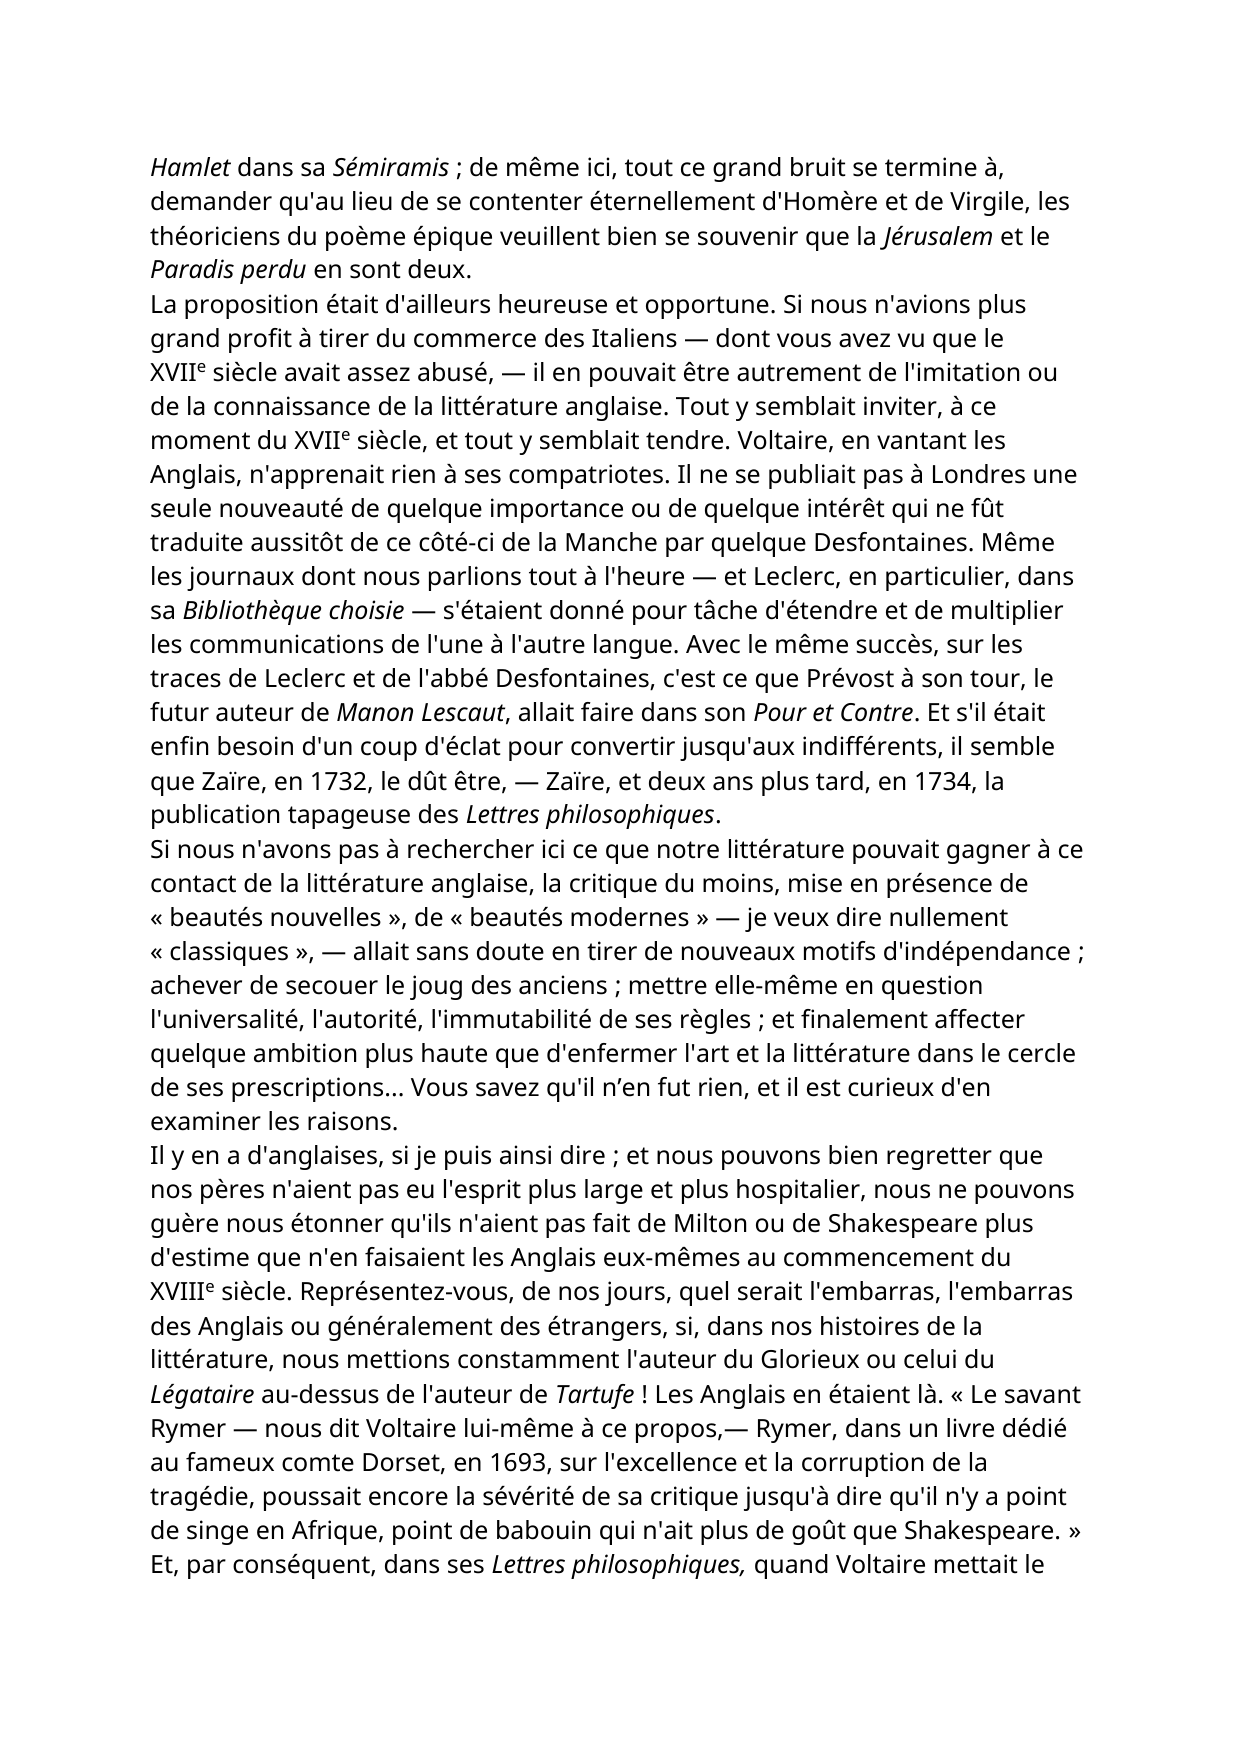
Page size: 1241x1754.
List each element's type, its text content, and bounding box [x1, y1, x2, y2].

text Si nous n'avons pas à rechercher ici ce que notre littérature pouvait gagner à ce contact de la littérature anglaise, la critique du moins, mise en présence de « beautés nouvelles », de « beautés modernes » — je veux dire nullement « classiques », — allait sans doute en tirer de nouveaux motifs d'indépendance ; achever de secouer le joug des anciens ; mettre elle-même en question l'universalité, l'autorité, l'immutabilité de ses règles ; et finalement affecter quelque ambition plus haute que d'enfermer l'art et la littérature dans le cercle de ses prescriptions... Vous savez qu'il n’en fut rien, et il est curieux d'en examiner les raisons. [150, 831, 1091, 1138]
text Il y en a d'anglaises, si je puis ainsi dire ; et nous pouvons bien regretter que nos pères n'aient pas eu l'esprit plus large et plus hospitalier, nous ne pouvons guère nous étonner qu'ils n'aient pas fait de Milton ou de Shakespeare plus d'estime que n'en faisaient les Anglais eux-mêmes au commencement du XVIIIe siècle. Représentez-vous, de nos jours, quel serait l'embarras, l'embarras des Anglais ou généralement des étrangers, si, dans nos histoires de la littérature, nous mettions constamment l'auteur du Glorieux ou celui du Légataire au-dessus de l'auteur de Tartufe ! Les Anglais en étaient là. « Le savant Rymer — nous dit Voltaire lui-même à ce propos,— Rymer, dans un livre dédié au fameux comte Dorset, en 1693, sur l'excellence et la corruption de la tragédie, poussait encore la sévérité de sa critique jusqu'à dire qu'il n'y a point de singe en Afrique, point de babouin qui n'ait plus de goût que Shakespeare. » Et, par conséquent, dans ses Lettres philosophiques, quand Voltaire mettait le [150, 1138, 1091, 1581]
text La proposition était d'ailleurs heureuse et opportune. Si nous n'avions plus grand profit à tirer du commerce des Italiens — dont vous avez vu que le XVIIe siècle avait assez abusé, — il en pouvait être autrement de l'imitation ou de la connaissance de la littérature anglaise. Tout y semblait inviter, à ce moment du XVIIe siècle, et tout y semblait tendre. Voltaire, en vantant les Anglais, n'apprenait rien à ses compatriotes. Il ne se publiait pas à Londres une seule nouveauté de quelque importance ou de quelque intérêt qui ne fût traduite aussitôt de ce côté-ci de la Manche par quelque Desfontaines. Même les journaux dont nous parlions tout à l'heure — et Leclerc, en particulier, dans sa Bibliothèque choisie — s'étaient donné pour tâche d'étendre et de multiplier les communications de l'une à l'autre langue. Avec le même succès, sur les traces de Leclerc et de l'abbé Desfontaines, c'est ce que Prévost à son tour, le futur auteur de Manon Lescaut, allait faire dans son Pour et Contre. Et s'il était enfin besoin d'un coup d'éclat pour convertir jusqu'aux indifférents, il semble que Zaïre, en 1732, le dût être, — Zaïre, et deux ans plus tard, en 1734, la publication tapageuse des Lettres philosophiques. [150, 286, 1091, 831]
text Hamlet dans sa Sémiramis ; de même ici, tout ce grand bruit se termine à, demander qu'au lieu de se contenter éternellement d'Homère et de Virgile, les théoriciens du poème épique veuillent bien se souvenir que la Jérusalem et le Paradis perdu en sont deux. [150, 150, 1091, 286]
